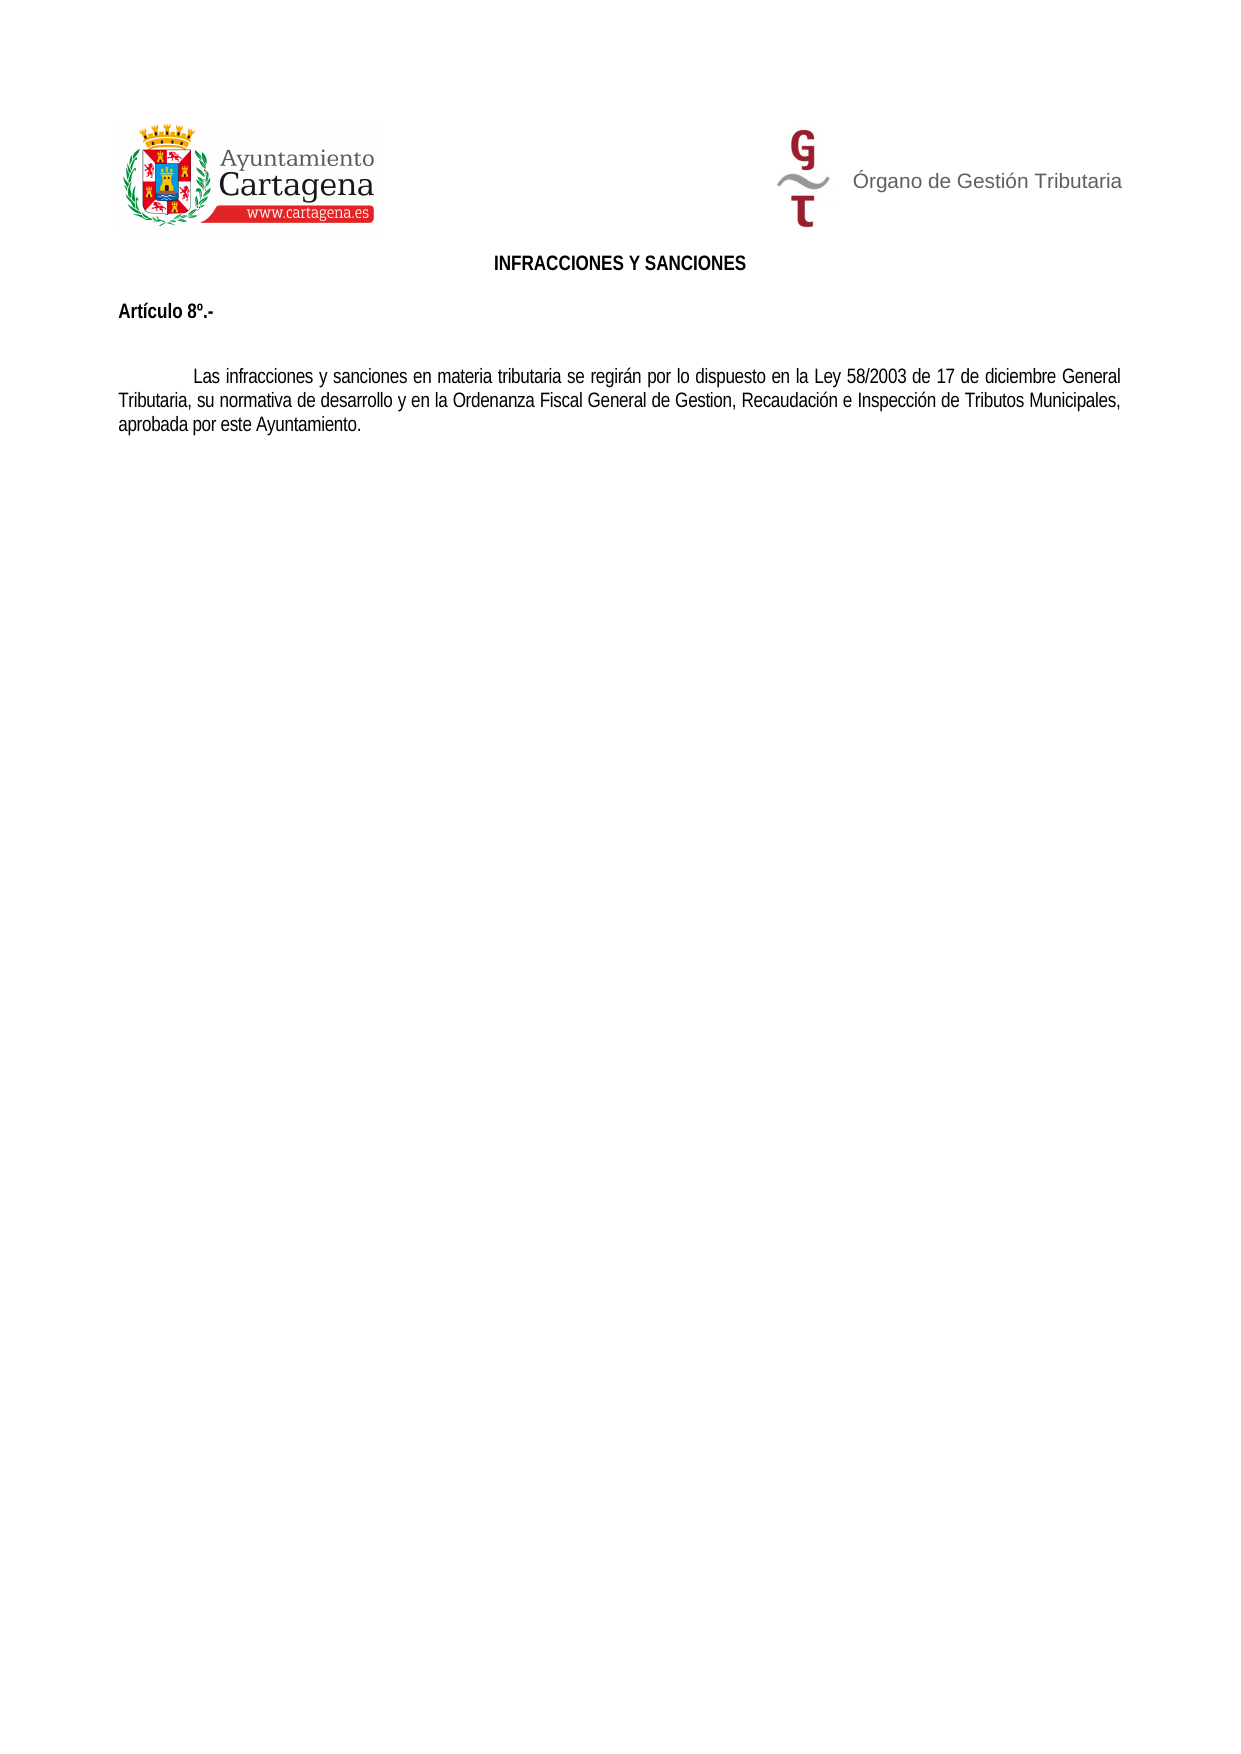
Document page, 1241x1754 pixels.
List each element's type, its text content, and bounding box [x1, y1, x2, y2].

subtitle INFRACCIONES Y SANCIONES [118, 251, 1122, 274]
text Las infracciones y sanciones en materia tributaria se regirán por lo dispuesto en la Ley 58/2003 de 17 de diciembre General Tributaria, su normativa de desarrollo y en la Ordenanza Fiscal General de Gestion, Recaudación e Inspección de Tributos Municipales, aprobada por este Ayuntamiento. [118, 364, 1122, 436]
picture [117, 119, 379, 236]
text Artículo 8º.- [118, 298, 1122, 322]
